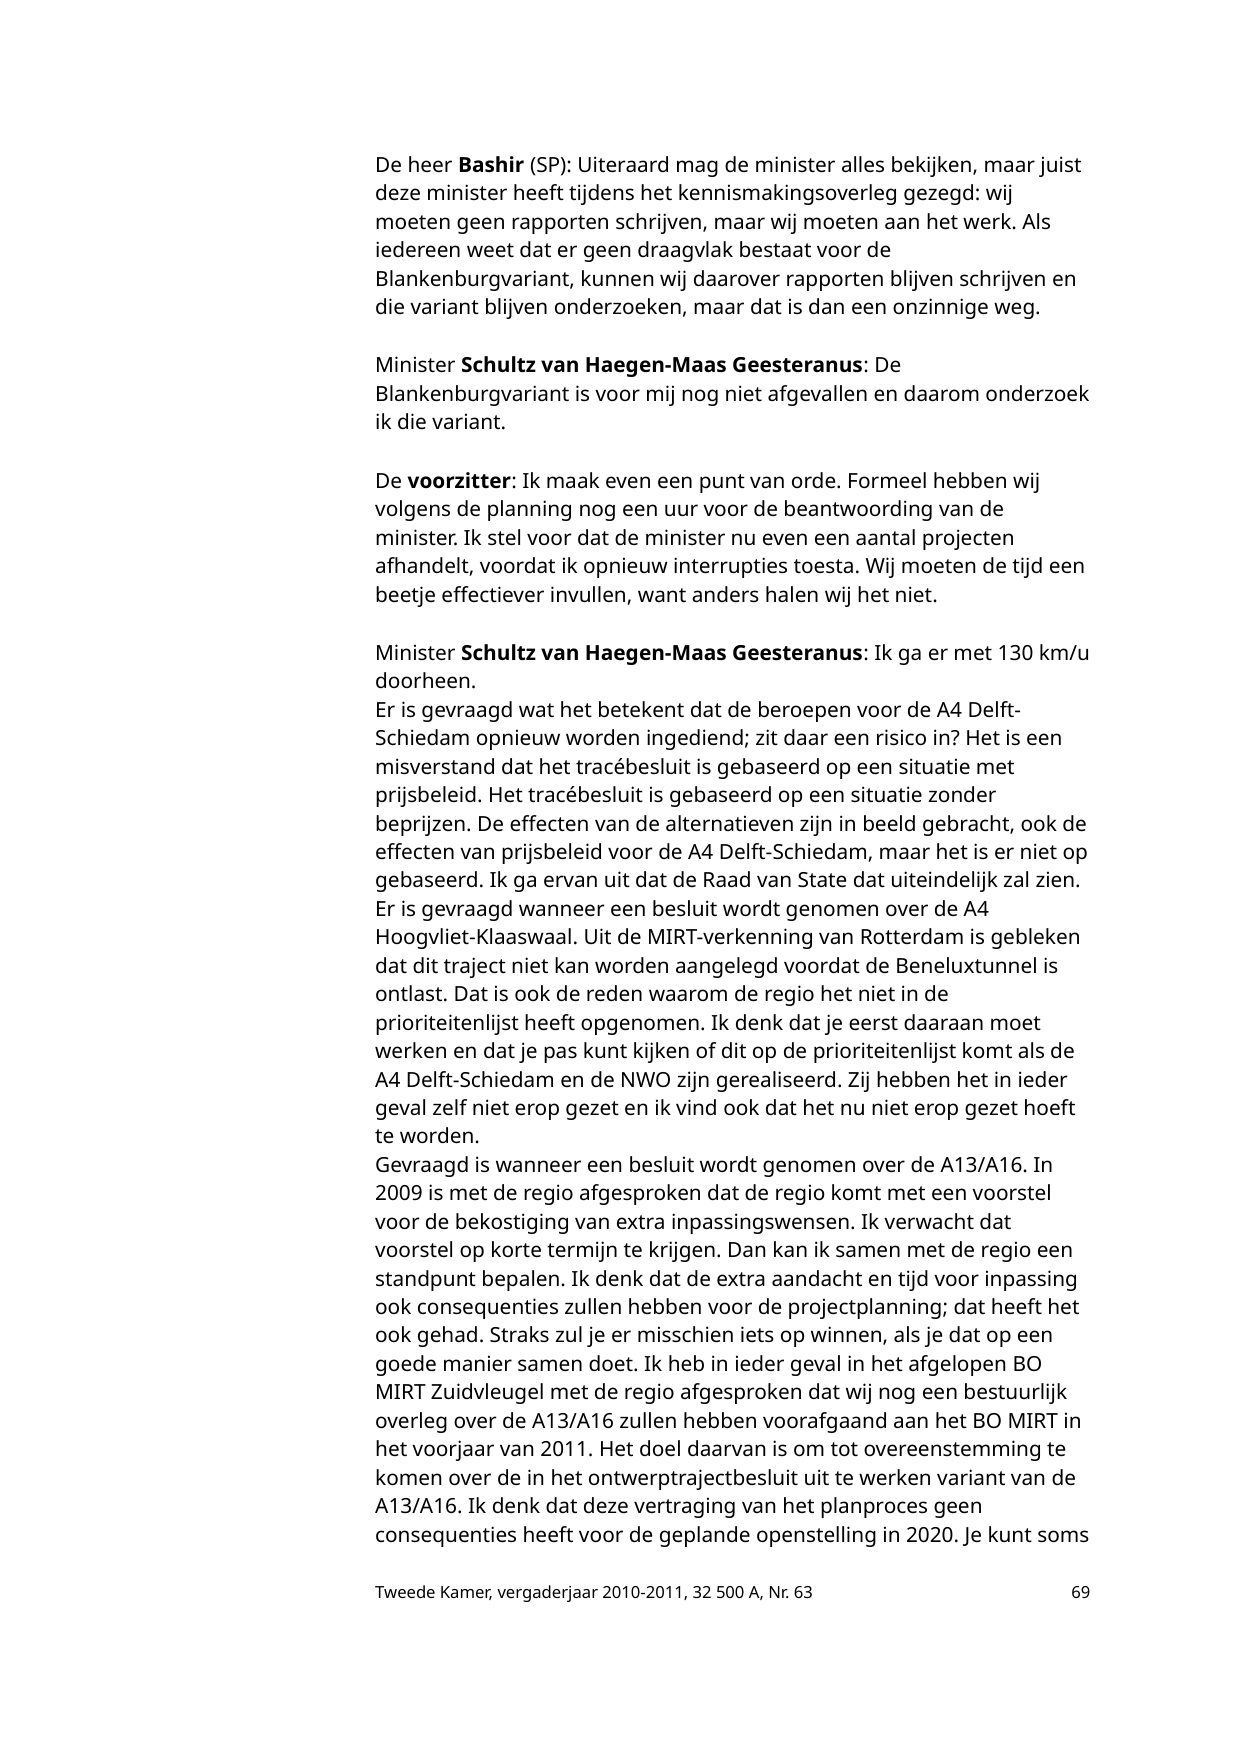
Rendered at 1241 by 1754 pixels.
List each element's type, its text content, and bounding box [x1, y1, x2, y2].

text Er is gevraagd wat het betekent dat de beroepen voor de A4 Delft-Schiedam opnieuw worden ingediend; zit daar een risico in? Het is een misverstand dat het tracébesluit is gebaseerd op een situatie met prijsbeleid. Het tracébesluit is gebaseerd op een situatie zonder beprijzen. De effecten van de alternatieven zijn in beeld gebracht, ook de effecten van prijsbeleid voor de A4 Delft-Schiedam, maar het is er niet op gebaseerd. Ik ga ervan uit dat de Raad van State dat uiteindelijk zal zien. [375, 695, 1090, 894]
text Minister Schultz van Haegen-Maas Geesteranus: De Blankenburgvariant is voor mij nog niet afgevallen en daarom onderzoek ik die variant. [375, 351, 1090, 436]
text Er is gevraagd wanneer een besluit wordt genomen over de A4 Hoogvliet-Klaaswaal. Uit de MIRT-verkenning van Rotterdam is gebleken dat dit traject niet kan worden aangelegd voordat de Beneluxtunnel is ontlast. Dat is ook de reden waarom de regio het niet in de prioriteitenlijst heeft opgenomen. Ik denk dat je eerst daaraan moet werken en dat je pas kunt kijken of dit op de prioriteitenlijst komt als de A4 Delft-Schiedam en de NWO zijn gerealiseerd. Zij hebben het in ieder geval zelf niet erop gezet en ik vind ook dat het nu niet erop gezet hoeft te worden. [375, 894, 1090, 1150]
text Minister Schultz van Haegen-Maas Geesteranus: Ik ga er met 130 km/u doorheen. [375, 638, 1090, 695]
text De voorzitter: Ik maak even een punt van orde. Formeel hebben wij volgens de planning nog een uur voor de beantwoording van de minister. Ik stel voor dat de minister nu even een aantal projecten afhandelt, voordat ik opnieuw interrupties toesta. Wij moeten de tijd een beetje effectiever invullen, want anders halen wij het niet. [375, 466, 1090, 608]
text Gevraagd is wanneer een besluit wordt genomen over de A13/A16. In 2009 is met de regio afgesproken dat de regio komt met een voorstel voor de bekostiging van extra inpassingswensen. Ik verwacht dat voorstel op korte termijn te krijgen. Dan kan ik samen met de regio een standpunt bepalen. Ik denk dat de extra aandacht en tijd voor inpassing ook consequenties zullen hebben voor de projectplanning; dat heeft het ook gehad. Straks zul je er misschien iets op winnen, als je dat op een goede manier samen doet. Ik heb in ieder geval in het afgelopen BO MIRT Zuidvleugel met de regio afgesproken dat wij nog een bestuurlijk overleg over de A13/A16 zullen hebben voorafgaand aan het BO MIRT in het voorjaar van 2011. Het doel daarvan is om tot overeenstemming te komen over de in het ontwerptrajectbesluit uit te werken variant van de A13/A16. Ik denk dat deze vertraging van het planproces geen consequenties heeft voor de geplande openstelling in 2020. Je kunt soms [375, 1150, 1090, 1548]
text De heer Bashir (SP): Uiteraard mag de minister alles bekijken, maar juist deze minister heeft tijdens het kennismakingsoverleg gezegd: wij moeten geen rapporten schrijven, maar wij moeten aan het werk. Als iedereen weet dat er geen draagvlak bestaat voor de Blankenburgvariant, kunnen wij daarover rapporten blijven schrijven en die variant blijven onderzoeken, maar dat is dan een onzinnige weg. [375, 150, 1090, 321]
